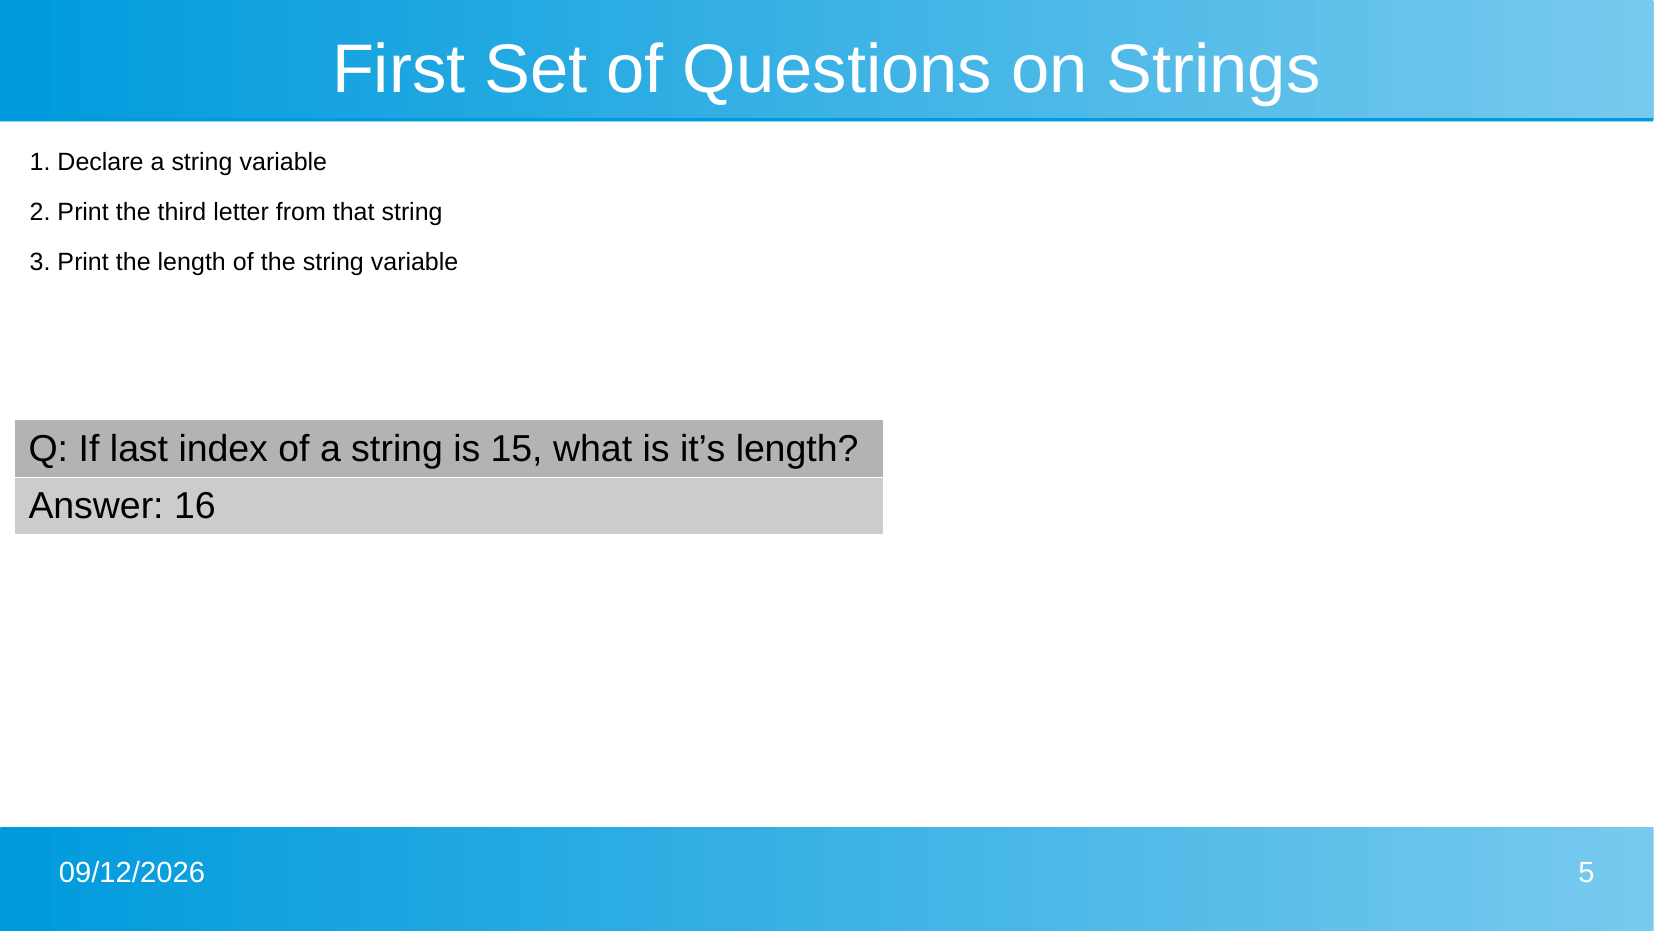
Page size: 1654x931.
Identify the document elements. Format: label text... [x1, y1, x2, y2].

table_header Q: If last index of a string is 15, what is it’s length? [15, 420, 883, 477]
table_cell Answer: 16 [15, 478, 883, 534]
list 1. Declare a string variable 2. Print the third letter from that string 3. Print the length of the string variable [29, 147, 1506, 384]
title First Set of Questions on Strings [59, 29, 1595, 108]
